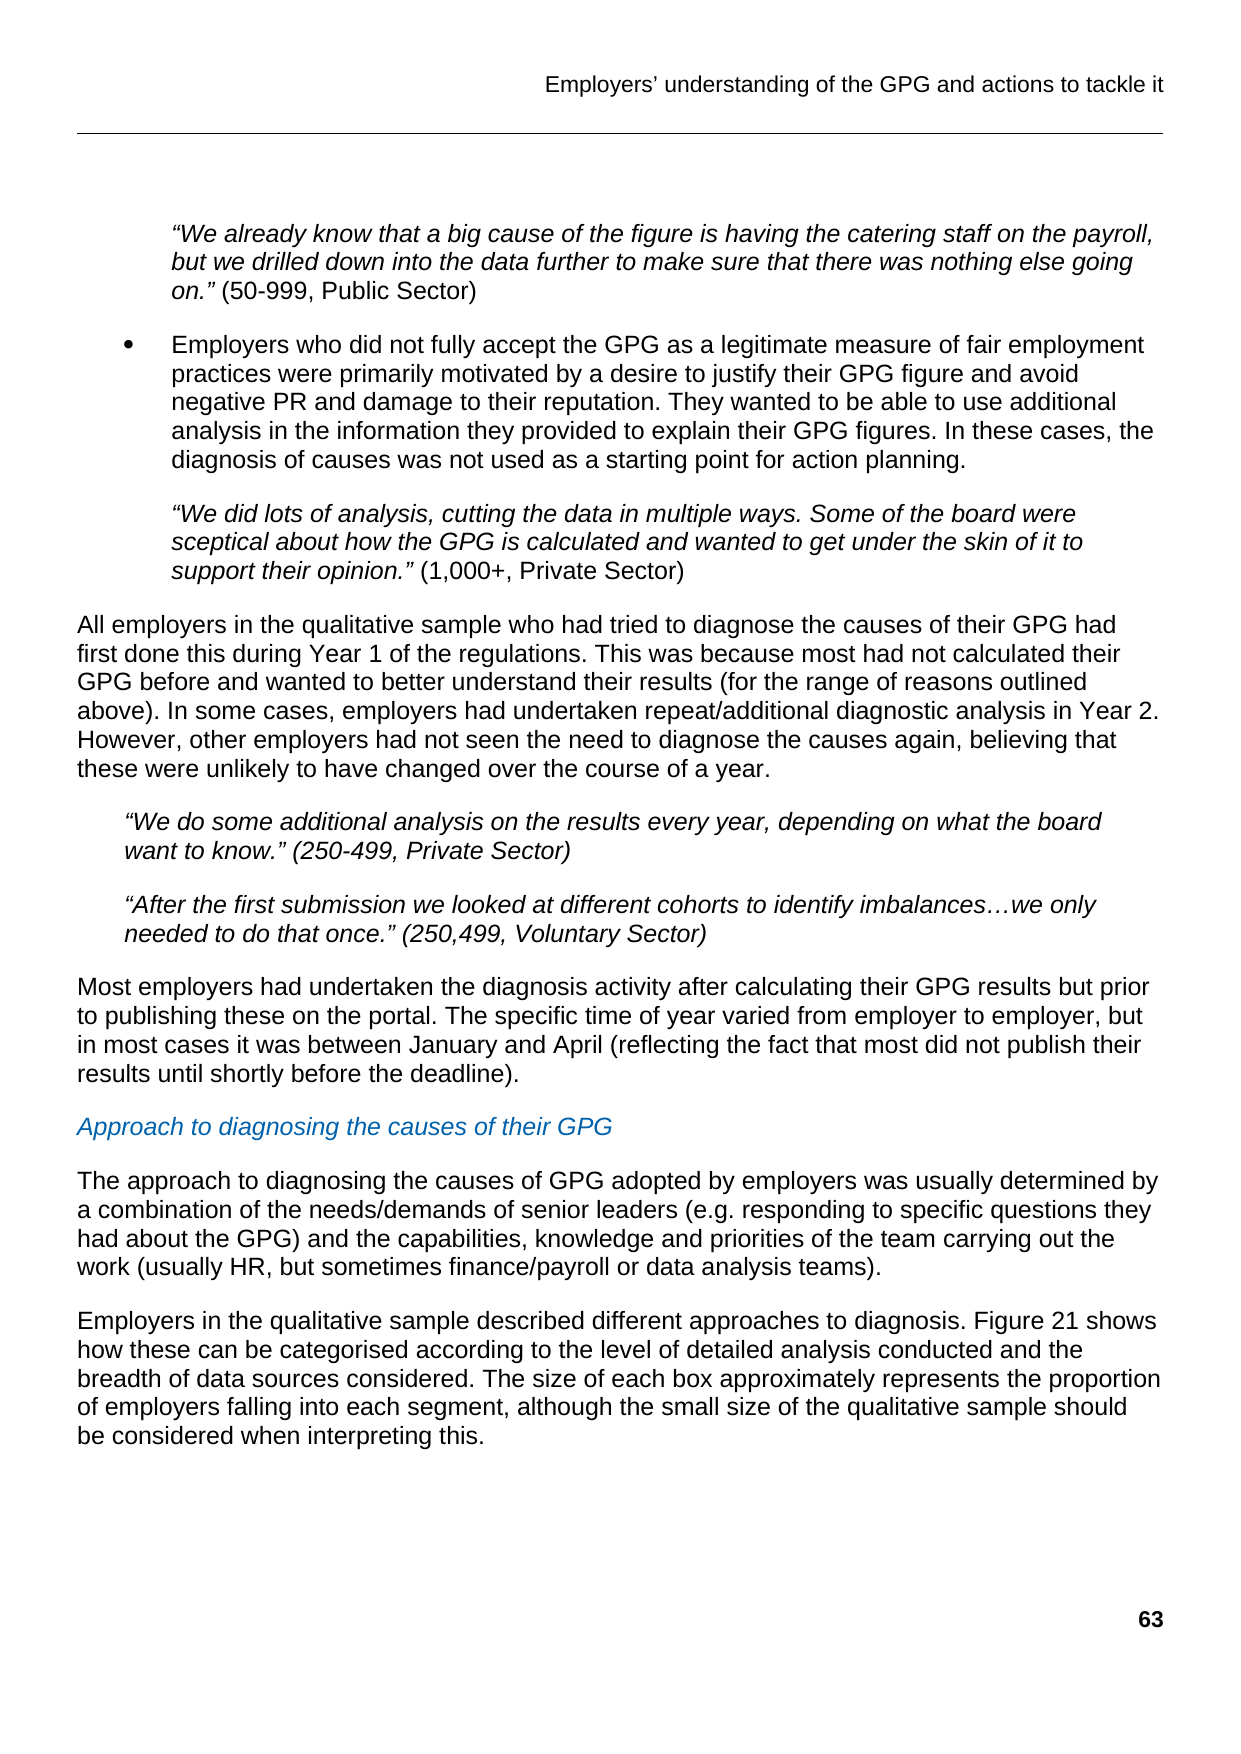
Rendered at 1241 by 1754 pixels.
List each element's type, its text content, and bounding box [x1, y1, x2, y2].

text Most employers had undertaken the diagnosis activity after calculating their GPG results but prior to publishing these on the portal. The specific time of year varied from employer to employer, but in most cases it was between January and April (reflecting the fact that most did not publish their results until shortly before the deadline). [77, 972, 1163, 1087]
text “After the first submission we looked at different cohorts to identify imbalances…we only needed to do that once.” (250,499, Voluntary Sector) [124, 890, 1163, 947]
text The approach to diagnosing the causes of GPG adopted by employers was usually determined by a combination of the needs/demands of senior leaders (e.g. responding to specific questions they had about the GPG) and the capabilities, knowledge and priorities of the team carrying out the work (usually HR, but sometimes finance/payroll or data analysis teams). [77, 1166, 1163, 1281]
list Employers who did not fully accept the GPG as a legitimate measure of fair employment practices were primarily motivated by a desire to justify their GPG figure and avoid negative PR and damage to their reputation. They wanted to be able to use additional analysis in the information they provided to explain their GPG figures. In these cases, the diagnosis of causes was not used as a starting point for action planning. [124, 330, 1163, 474]
list “We did lots of analysis, cutting the data in multiple ways. Some of the board were sceptical about how the GPG is calculated and wanted to get under the skin of it to support their opinion.” (1,000+, Private Sector) [171, 499, 1163, 585]
text “We do some additional analysis on the results every year, depending on what the board want to know.” (250-499, Private Sector) [124, 807, 1163, 865]
text Approach to diagnosing the causes of their GPG [77, 1112, 1163, 1141]
text All employers in the qualitative sample who had tried to diagnose the causes of their GPG had first done this during Year 1 of the regulations. This was because most had not calculated their GPG before and wanted to better understand their results (for the range of reasons outlined above). In some cases, employers had undertaken repeat/additional diagnostic analysis in Year 2. However, other employers had not seen the need to diagnose the causes again, believing that these were unlikely to have changed over the course of a year. [77, 610, 1163, 782]
list “We already know that a big cause of the figure is having the catering staff on the payroll, but we drilled down into the data further to make sure that there was nothing else going on.” (50-999, Public Sector) [171, 218, 1163, 305]
text Employers in the qualitative sample described different approaches to diagnosis. Figure 21 shows how these can be categorised according to the level of detailed analysis conducted and the breadth of data sources considered. The size of each box approximately represents the proportion of employers falling into each segment, although the small size of the qualitative sample should be considered when interpreting this. [77, 1306, 1163, 1450]
